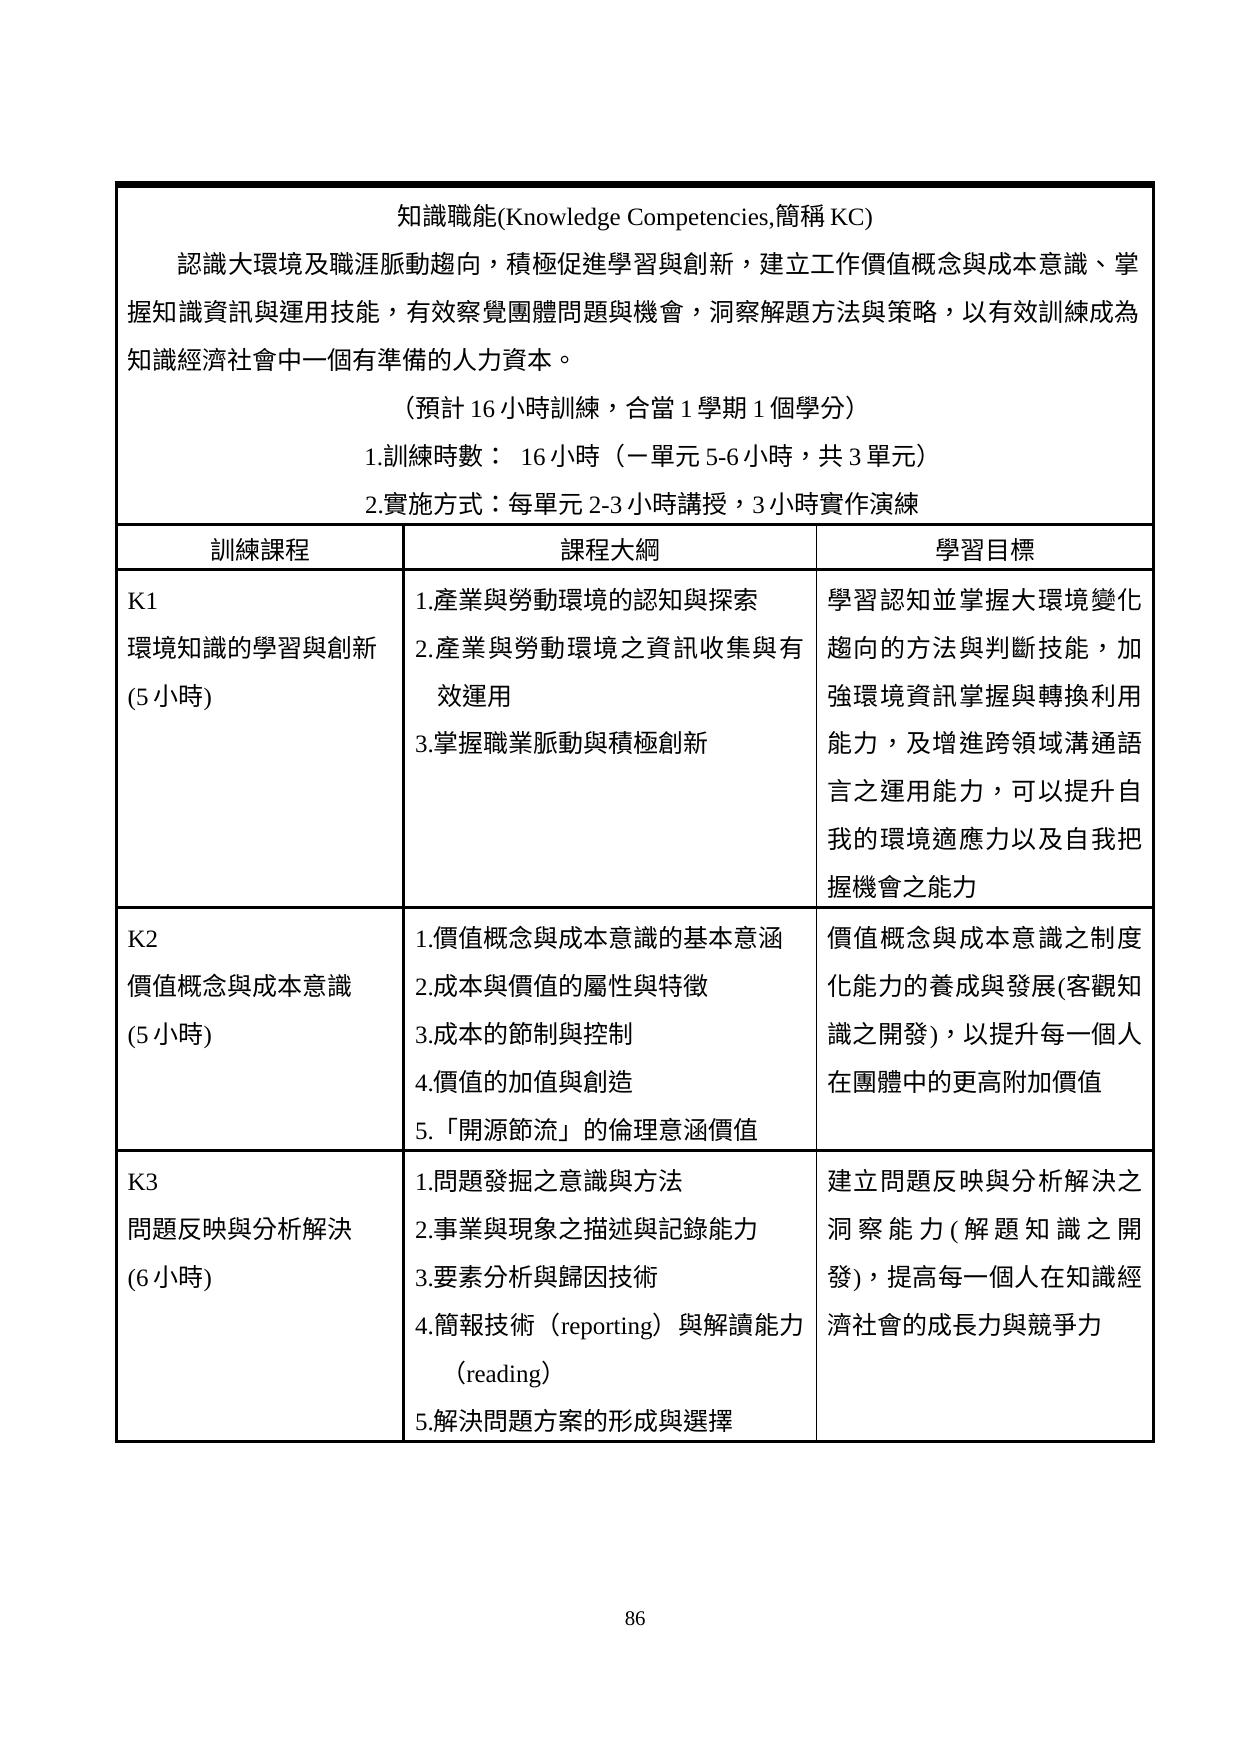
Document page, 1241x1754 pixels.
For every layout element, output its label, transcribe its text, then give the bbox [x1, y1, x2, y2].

table_cell 1.價值概念與成本意識的基本意涵 2.成本與價值的屬性與特徵 3.成本的節制與控制 4.價值的加值與創造 5.「開源節流」的倫理意涵價值 [405, 909, 816, 1149]
table_cell 建立問題反映與分析解決之洞察能力(解題知識之開發)，提高每一個人在知識經濟社會的成長力與競爭力 [817, 1152, 1152, 1439]
table_cell 1.問題發掘之意識與方法 2.事業與現象之描述與記錄能力 3.要素分析與歸因技術 4.簡報技術（reporting）與解讀能力（reading） 5.解決問題方案的形成與選擇 [405, 1152, 816, 1439]
table_cell 1.產業與勞動環境的認知與探索 2.產業與勞動環境之資訊收集與有效運用 3.掌握職業脈動與積極創新 [405, 571, 816, 906]
table_header 知識職能(Knowledge Competencies,簡稱KC) 認識大環境及職涯脈動趨向，積極促進學習與創新，建立工作價值概念與成本意識、掌握知識資訊與運用技能，有效察覺團體問題與機會，洞察解題方法與策略，以有效訓練成為知識經濟社會中一個有準備的人力資本。 （預計16小時訓練，合當1學期1個學分） 1.訓練時數： 16小時（ㄧ單元5-6小時，共3單元） 2.實施方式：每單元2-3小時講授，3小時實作演練 [118, 188, 1152, 523]
table_cell 學習目標 [817, 526, 1152, 568]
table_cell 課程大綱 [405, 526, 816, 568]
table_cell 價值概念與成本意識之制度化能力的養成與發展(客觀知識之開發)，以提升每一個人在團體中的更高附加價值 [817, 909, 1152, 1149]
table_cell 學習認知並掌握大環境變化趨向的方法與判斷技能，加強環境資訊掌握與轉換利用能力，及增進跨領域溝通語言之運用能力，可以提升自我的環境適應力以及自我把握機會之能力 [817, 571, 1152, 906]
table_cell K1 環境知識的學習與創新 (5小時) [118, 571, 402, 906]
table_cell K3 問題反映與分析解決 (6小時) [118, 1152, 402, 1439]
table_cell K2 價值概念與成本意識 (5小時) [118, 909, 402, 1149]
table_cell 訓練課程 [118, 526, 402, 568]
